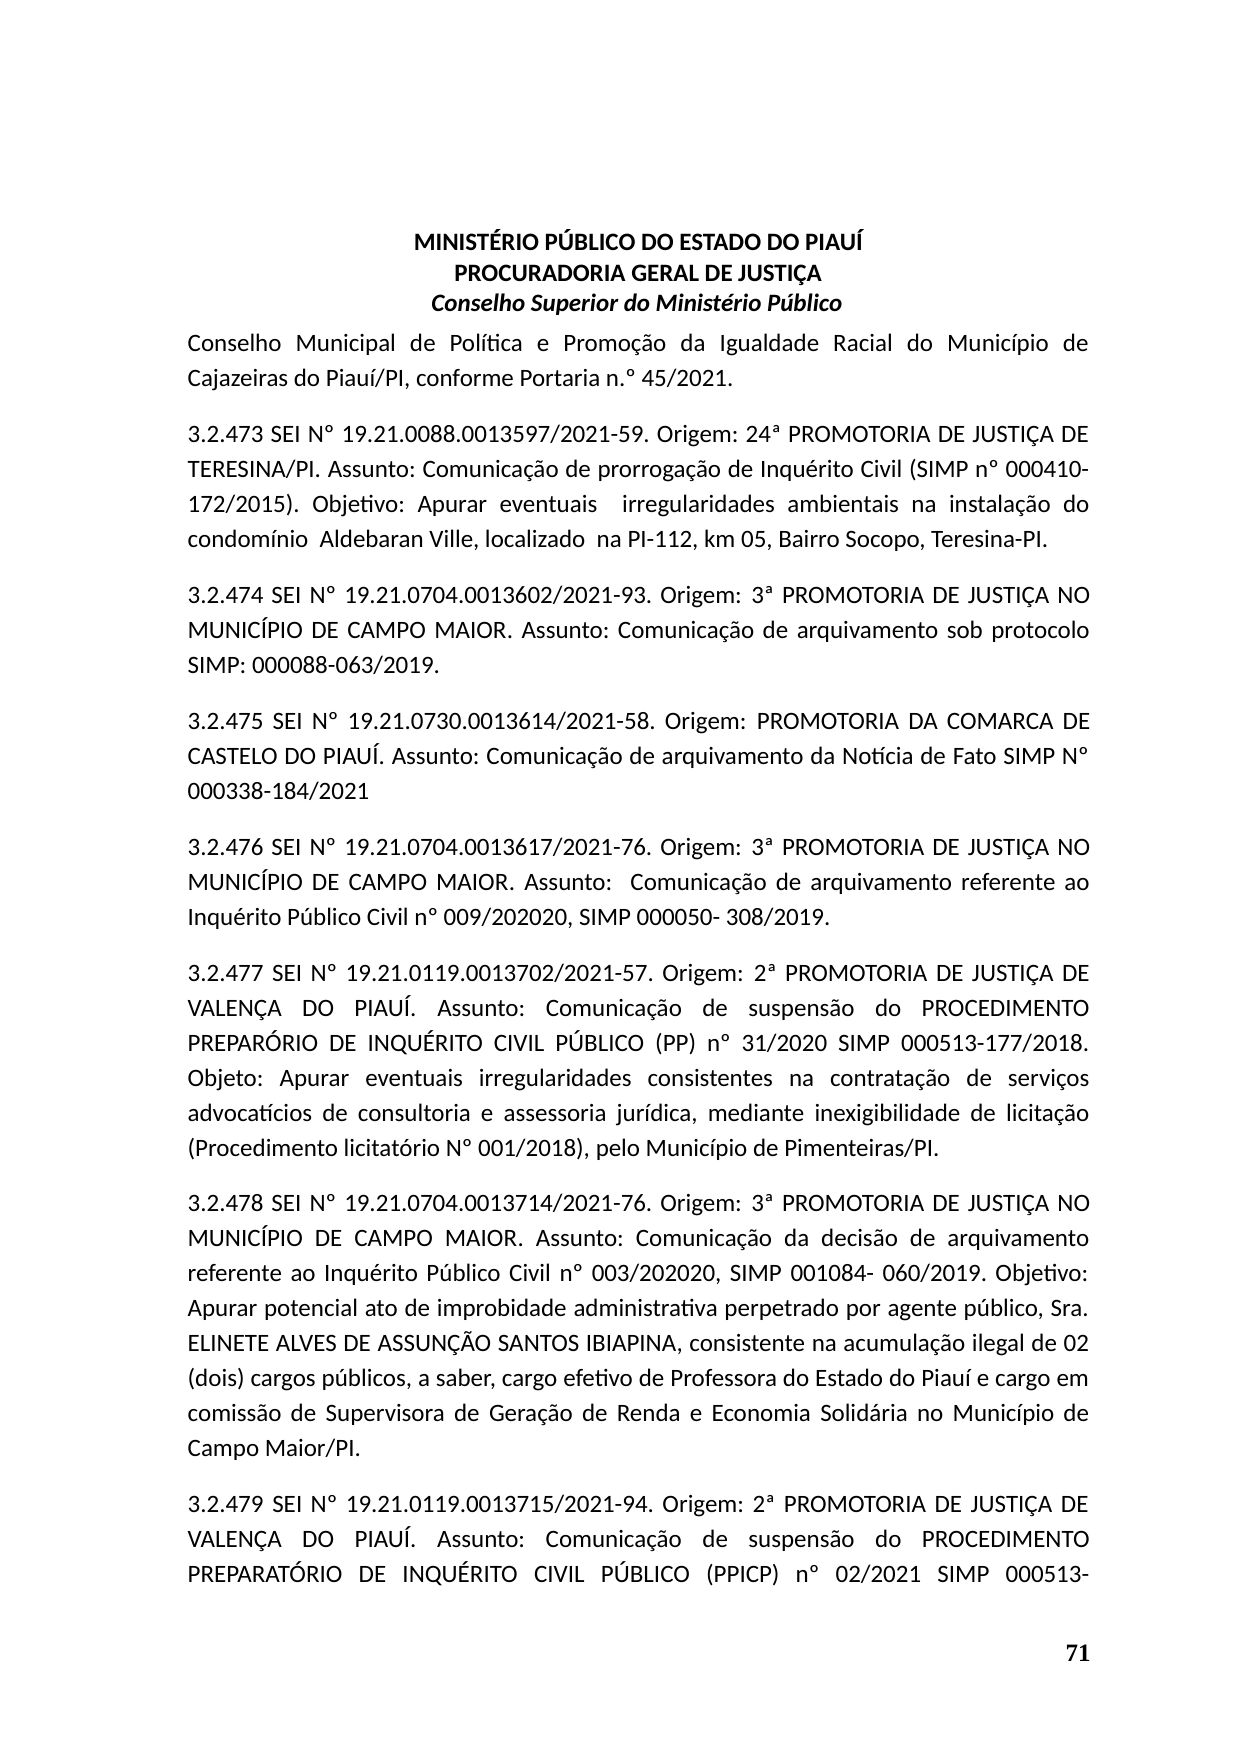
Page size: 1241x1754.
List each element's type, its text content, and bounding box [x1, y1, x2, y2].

text 3.2.475 SEI Nº 19.21.0730.0013614/2021-58. Origem: PROMOTORIA DA COMARCA DE CASTELO DO PIAUÍ. Assunto: Comunicação de arquivamento da Notícia de Fato SIMP Nº 000338-184/2021 [187, 705, 1090, 806]
text 3.2.477 SEI Nº 19.21.0119.0013702/2021-57. Origem: 2ª PROMOTORIA DE JUSTIÇA DE VALENÇA DO PIAUÍ. Assunto: Comunicação de suspensão do PROCEDIMENTO PREPARÓRIO DE INQUÉRITO CIVIL PÚBLICO (PP) nº 31/2020 SIMP 000513-177/2018. Objeto: Apurar eventuais irregularidades consistentes na contratação de serviços advocatícios de consultoria e assessoria jurídica, mediante inexigibilidade de licitação (Procedimento licitatório Nº 001/2018), pelo Município de Pimenteiras/PI. [187, 957, 1090, 1162]
text 3.2.476 SEI Nº 19.21.0704.0013617/2021-76. Origem: 3ª PROMOTORIA DE JUSTIÇA NO MUNICÍPIO DE CAMPO MAIOR. Assunto: Comunicação de arquivamento referente ao Inquérito Público Civil nº 009/202020, SIMP 000050- 308/2019. [187, 831, 1090, 931]
text 3.2.473 SEI Nº 19.21.0088.0013597/2021-59. Origem: 24ª PROMOTORIA DE JUSTIÇA DE TERESINA/PI. Assunto: Comunicação de prorrogação de Inquérito Civil (SIMP nº 000410-172/2015). Objetivo: Apurar eventuais irregularidades ambientais na instalação do condomínio Aldebaran Ville, localizado na PI-112, km 05, Bairro Socopo, Teresina-PI. [187, 418, 1090, 554]
text 3.2.474 SEI Nº 19.21.0704.0013602/2021-93. Origem: 3ª PROMOTORIA DE JUSTIÇA NO MUNICÍPIO DE CAMPO MAIOR. Assunto: Comunicação de arquivamento sob protocolo SIMP: 000088-063/2019. [187, 579, 1090, 680]
text Conselho Municipal de Política e Promoção da Igualdade Racial do Município de Cajazeiras do Piauí/PI, conforme Portaria n.º 45/2021. [187, 327, 1090, 393]
text 3.2.479 SEI Nº 19.21.0119.0013715/2021-94. Origem: 2ª PROMOTORIA DE JUSTIÇA DE VALENÇA DO PIAUÍ. Assunto: Comunicação de suspensão do PROCEDIMENTO PREPARATÓRIO DE INQUÉRITO CIVIL PÚBLICO (PPICP) nº 02/2021 SIMP 000513- [187, 1488, 1090, 1589]
text 3.2.478 SEI Nº 19.21.0704.0013714/2021-76. Origem: 3ª PROMOTORIA DE JUSTIÇA NO MUNICÍPIO DE CAMPO MAIOR. Assunto: Comunicação da decisão de arquivamento referente ao Inquérito Público Civil nº 003/202020, SIMP 001084- 060/2019. Objetivo: Apurar potencial ato de improbidade administrativa perpetrado por agente público, Sra. ELINETE ALVES DE ASSUNÇÃO SANTOS IBIAPINA, consistente na acumulação ilegal de 02 (dois) cargos públicos, a saber, cargo efetivo de Professora do Estado do Piauí e cargo em comissão de Supervisora de Geração de Renda e Economia Solidária no Município de Campo Maior/PI. [187, 1187, 1090, 1463]
